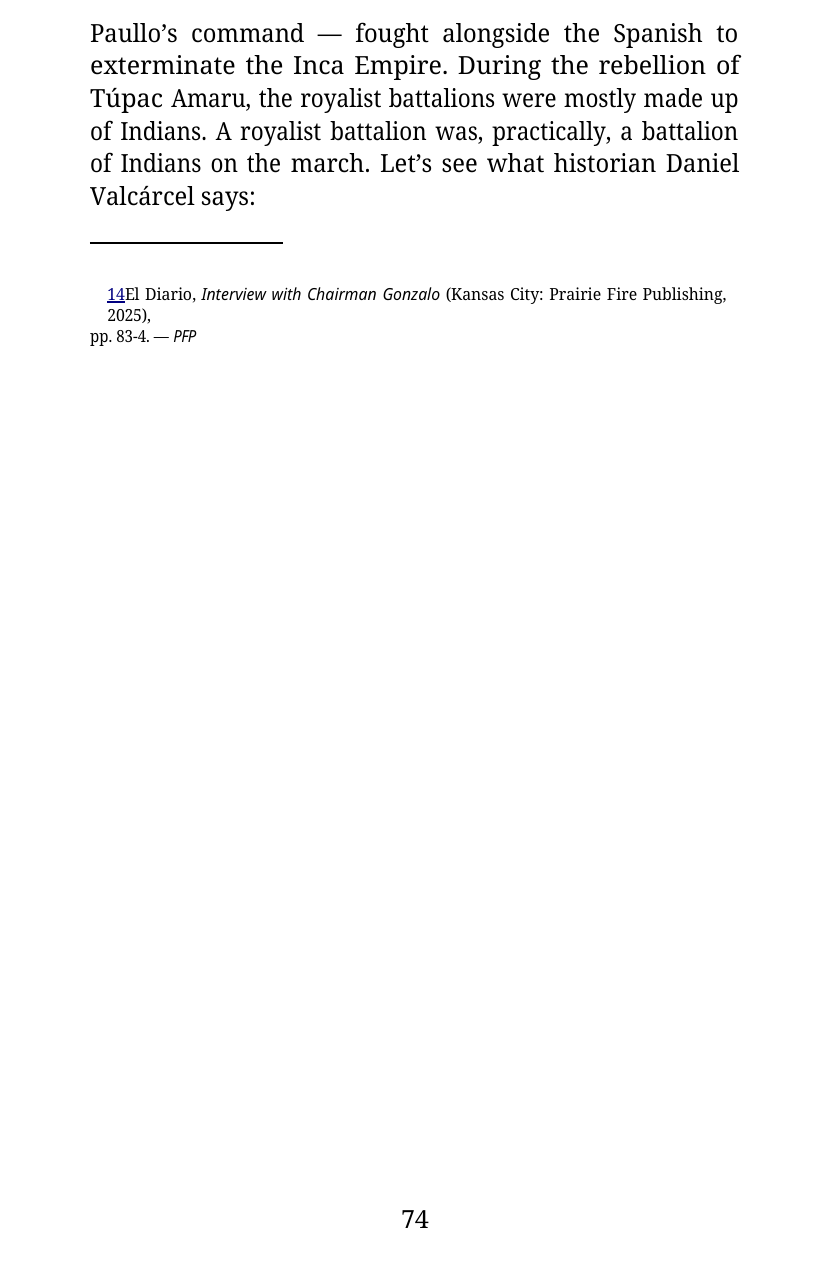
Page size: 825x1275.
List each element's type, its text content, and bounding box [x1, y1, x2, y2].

text Paullo’s command — fought alongside the Spanish to exterminate the Inca Empire. During the rebellion of Túpac Amaru, the royalist battalions were mostly made up of Indians. A royalist battalion was, practically, a battalion of Indians on the march. Let’s see what historian Daniel Valcárcel says: [90, 17, 740, 213]
text 14El Diario, Interview with Chairman Gonzalo (Kansas City: Prairie Fire Publishing, 2025), [107, 283, 752, 325]
text pp. 83-4. — PFP [90, 325, 752, 346]
